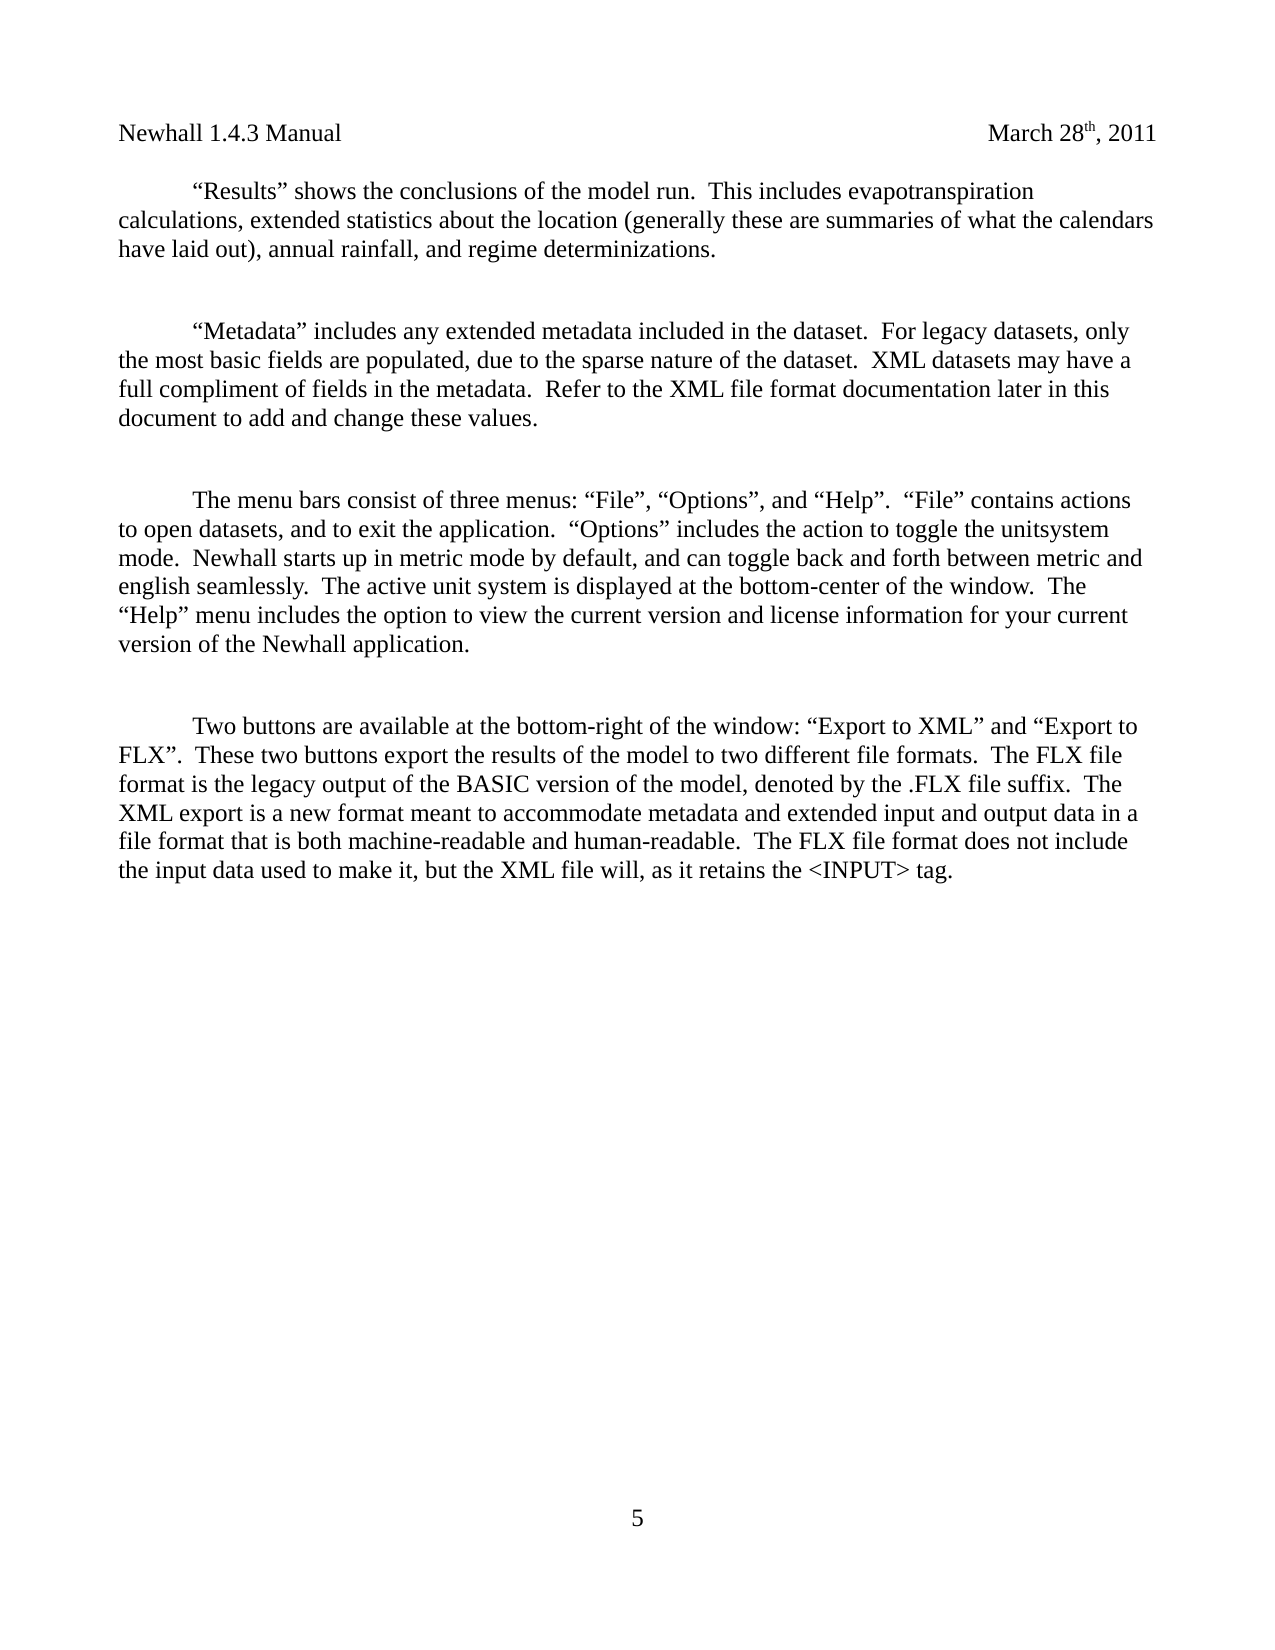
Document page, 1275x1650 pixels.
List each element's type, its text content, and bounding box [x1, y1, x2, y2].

text The menu bars consist of three menus: “File”, “Options”, and “Help”. “File” contains actions to open datasets, and to exit the application. “Options” includes the action to toggle the unitsystem mode. Newhall starts up in metric mode by default, and can toggle back and forth between metric and english seamlessly. The active unit system is displayed at the bottom-center of the window. The “Help” menu includes the option to view the current version and license information for your current version of the Newhall application. [118, 485, 1157, 658]
text “Results” shows the conclusions of the model run. This includes evapotranspiration calculations, extended statistics about the location (generally these are summaries of what the calendars have laid out), annual rainfall, and regime determinizations. [118, 176, 1157, 263]
text Two buttons are available at the bottom-right of the window: “Export to XML” and “Export to FLX”. These two buttons export the results of the model to two different file formats. The FLX file format is the legacy output of the BASIC version of the model, denoted by the .FLX file suffix. The XML export is a new format meant to accommodate metadata and extended input and output data in a file format that is both machine-readable and human-readable. The FLX file format does not include the input data used to make it, but the XML file will, as it retains the <INPUT> tag. [118, 711, 1157, 913]
text “Metadata” includes any extended metadata included in the dataset. For legacy datasets, only the most basic fields are populated, due to the sparse nature of the dataset. XML datasets may have a full compliment of fields in the metadata. Refer to the XML file format documentation later in this document to add and change these values. [118, 316, 1157, 431]
